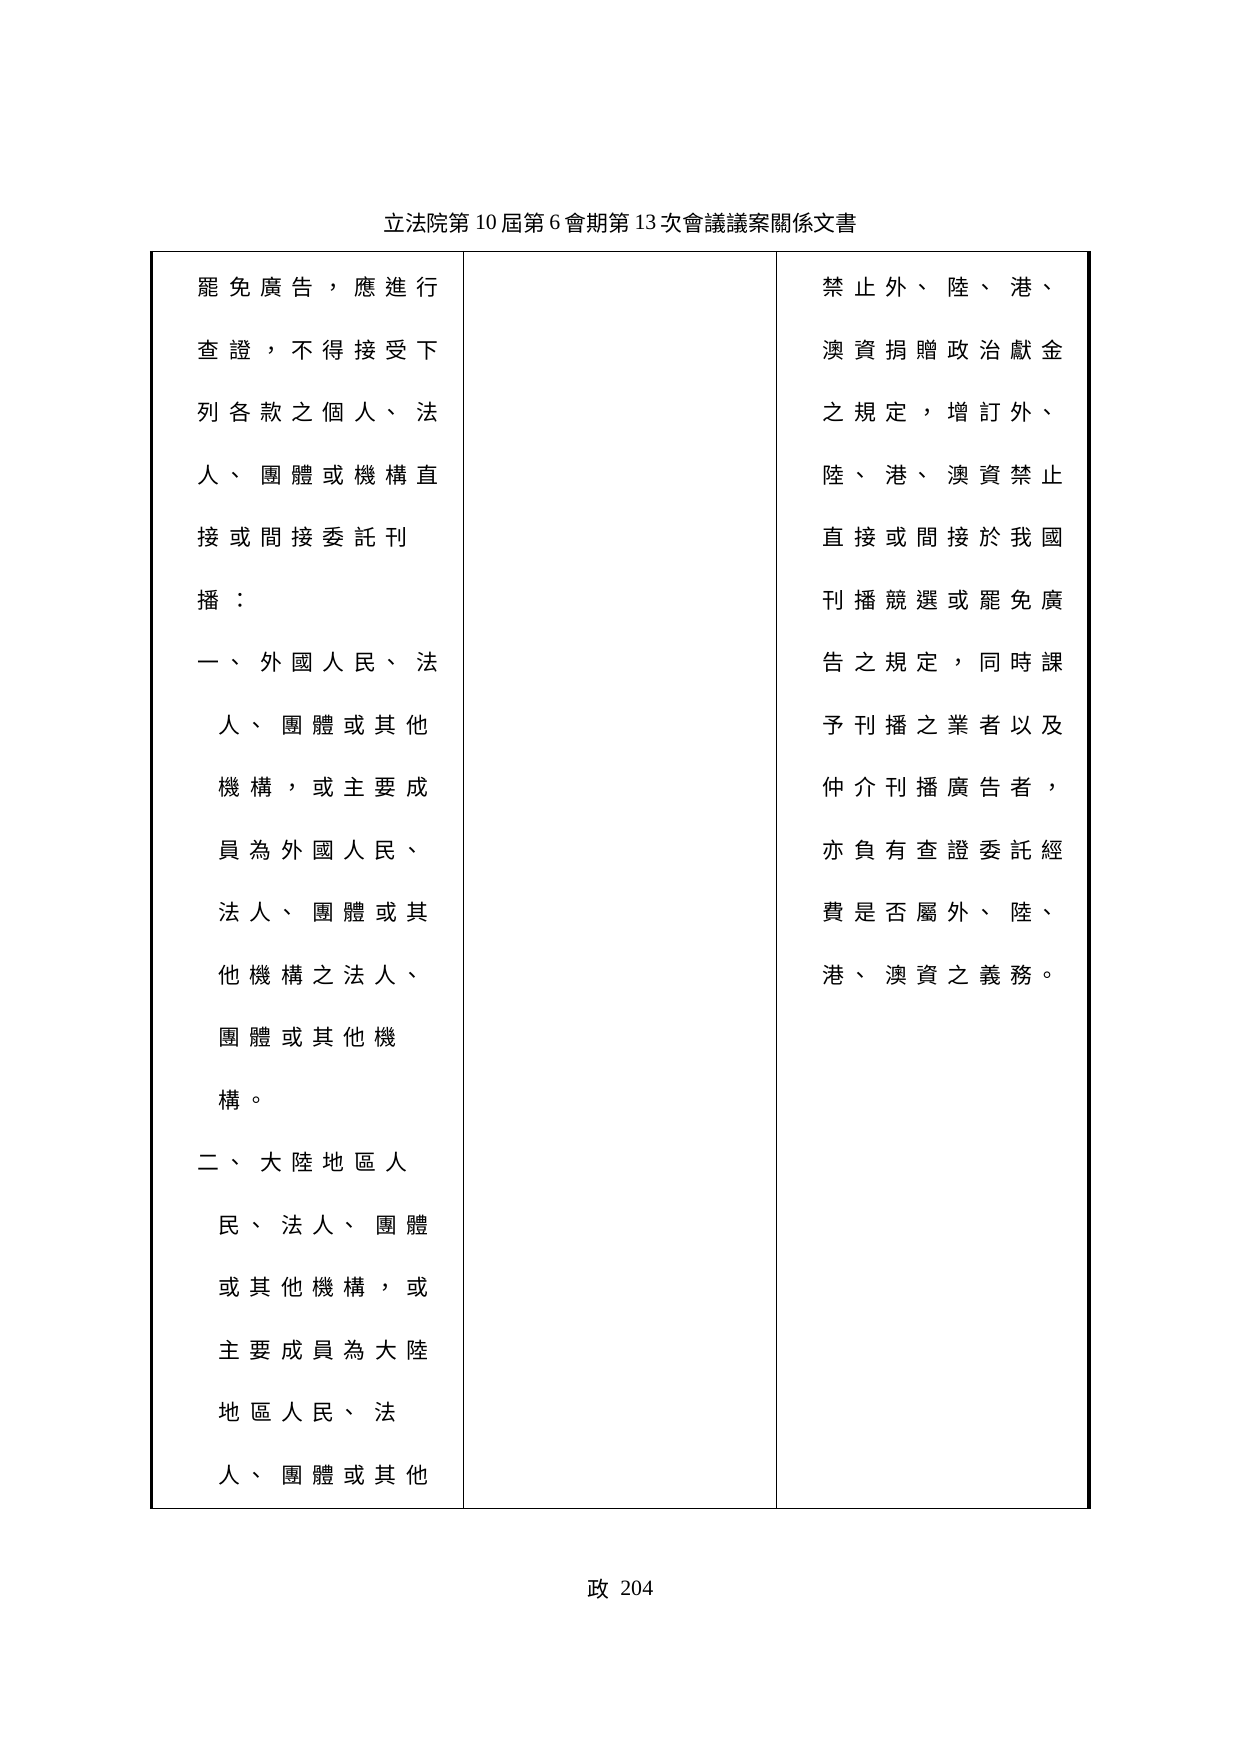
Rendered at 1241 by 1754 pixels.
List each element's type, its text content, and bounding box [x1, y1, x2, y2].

table_cell 罷免廣告，應進行查證，不得接受下列各款之個人、法人、團體或機構直接或間接委託刊播： 一、外國人民、法人、團體或其他機構，或主要成員為外國人民、法人、團體或其他機構之法人、團體或其他機構。 二、大陸地區人民、法人、團體或其他機構，或主要成員為大陸地區人民、法人、團體或其他 [153, 252, 463, 1508]
table_cell [464, 252, 776, 1508]
table_cell 禁止外、陸、港、澳資捐贈政治獻金之規定，增訂外、陸、港、澳資禁止直接或間接於我國刊播競選或罷免廣告之規定，同時課予刊播之業者以及仲介刊播廣告者，亦負有查證委託經費是否屬外、陸、港、澳資之義務。 [777, 252, 1087, 1508]
